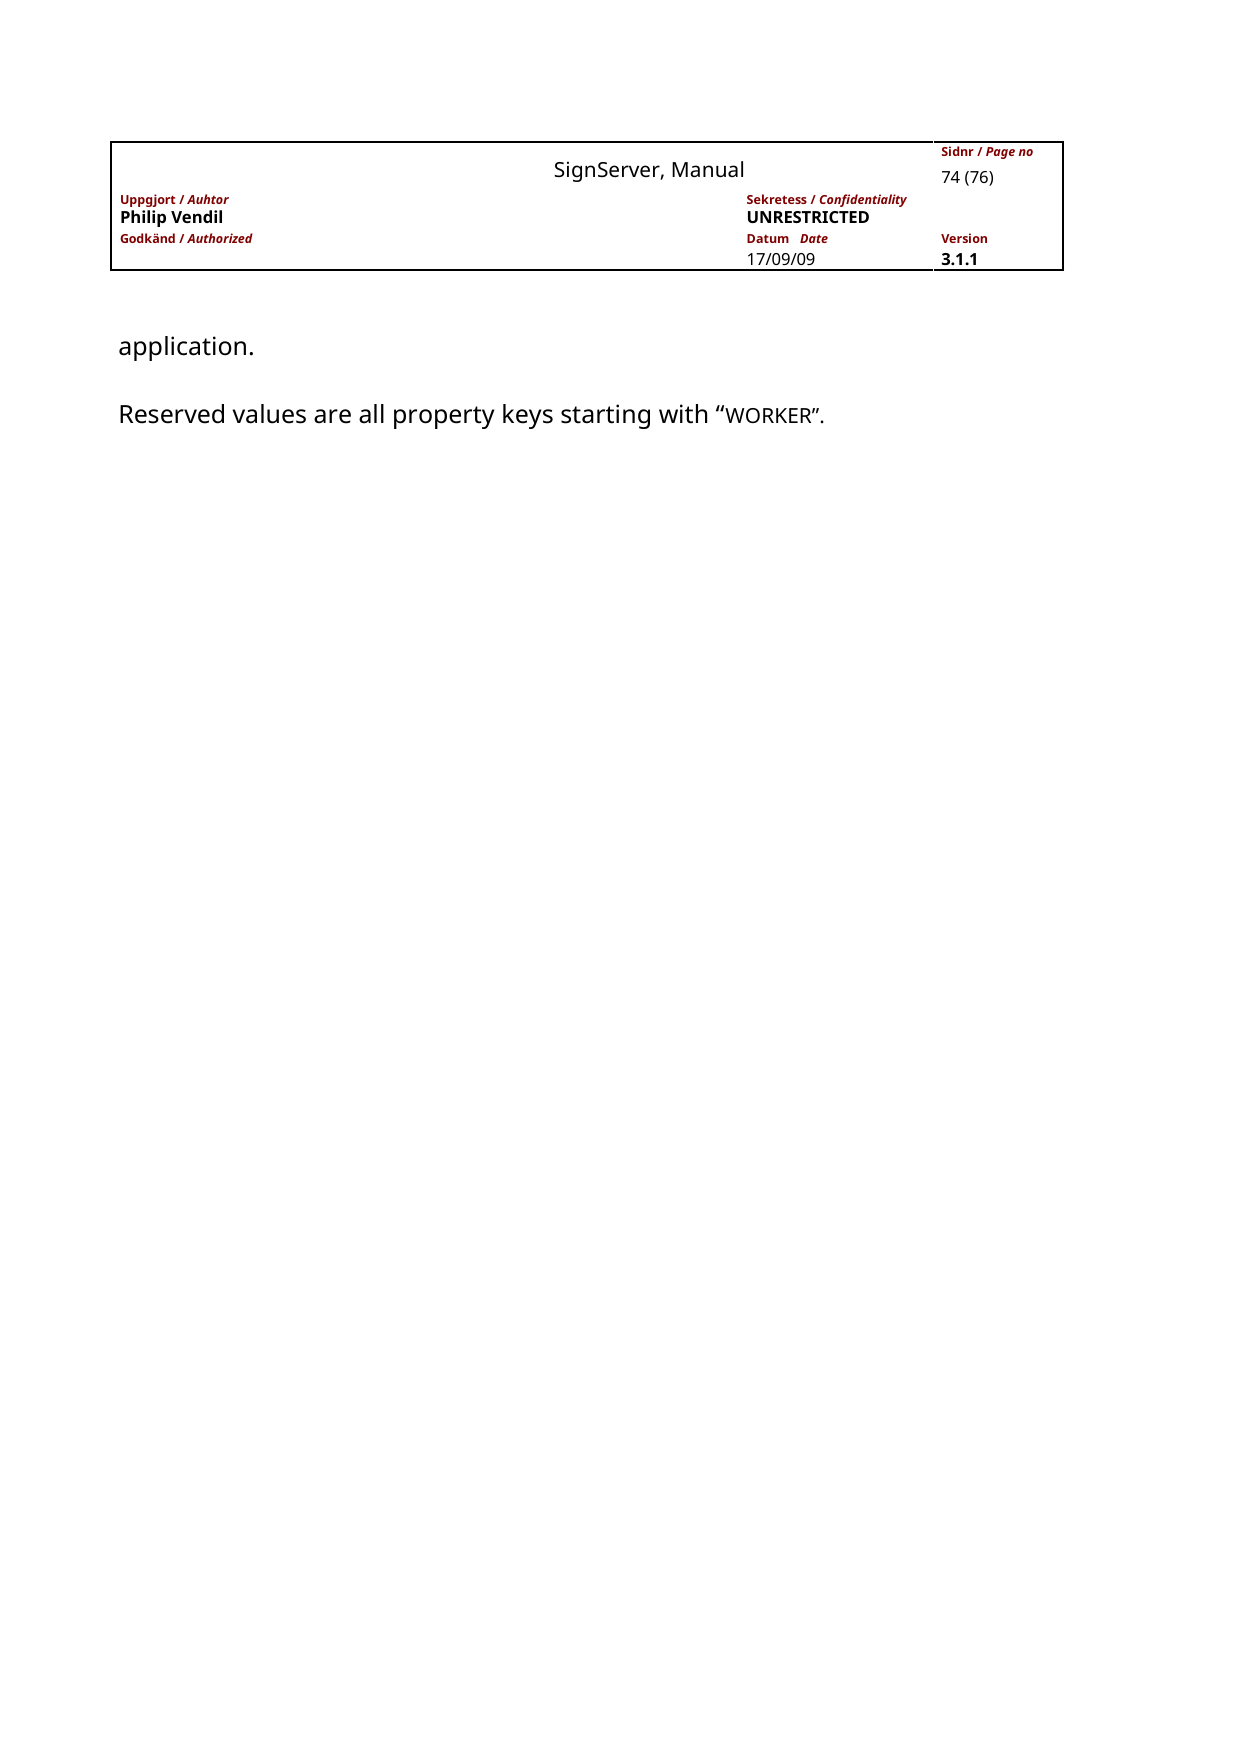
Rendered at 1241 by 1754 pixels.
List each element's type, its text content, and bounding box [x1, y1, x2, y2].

text Reserved values are all property keys starting with “WORKER”. [118, 397, 1122, 431]
text application. [118, 329, 1122, 397]
